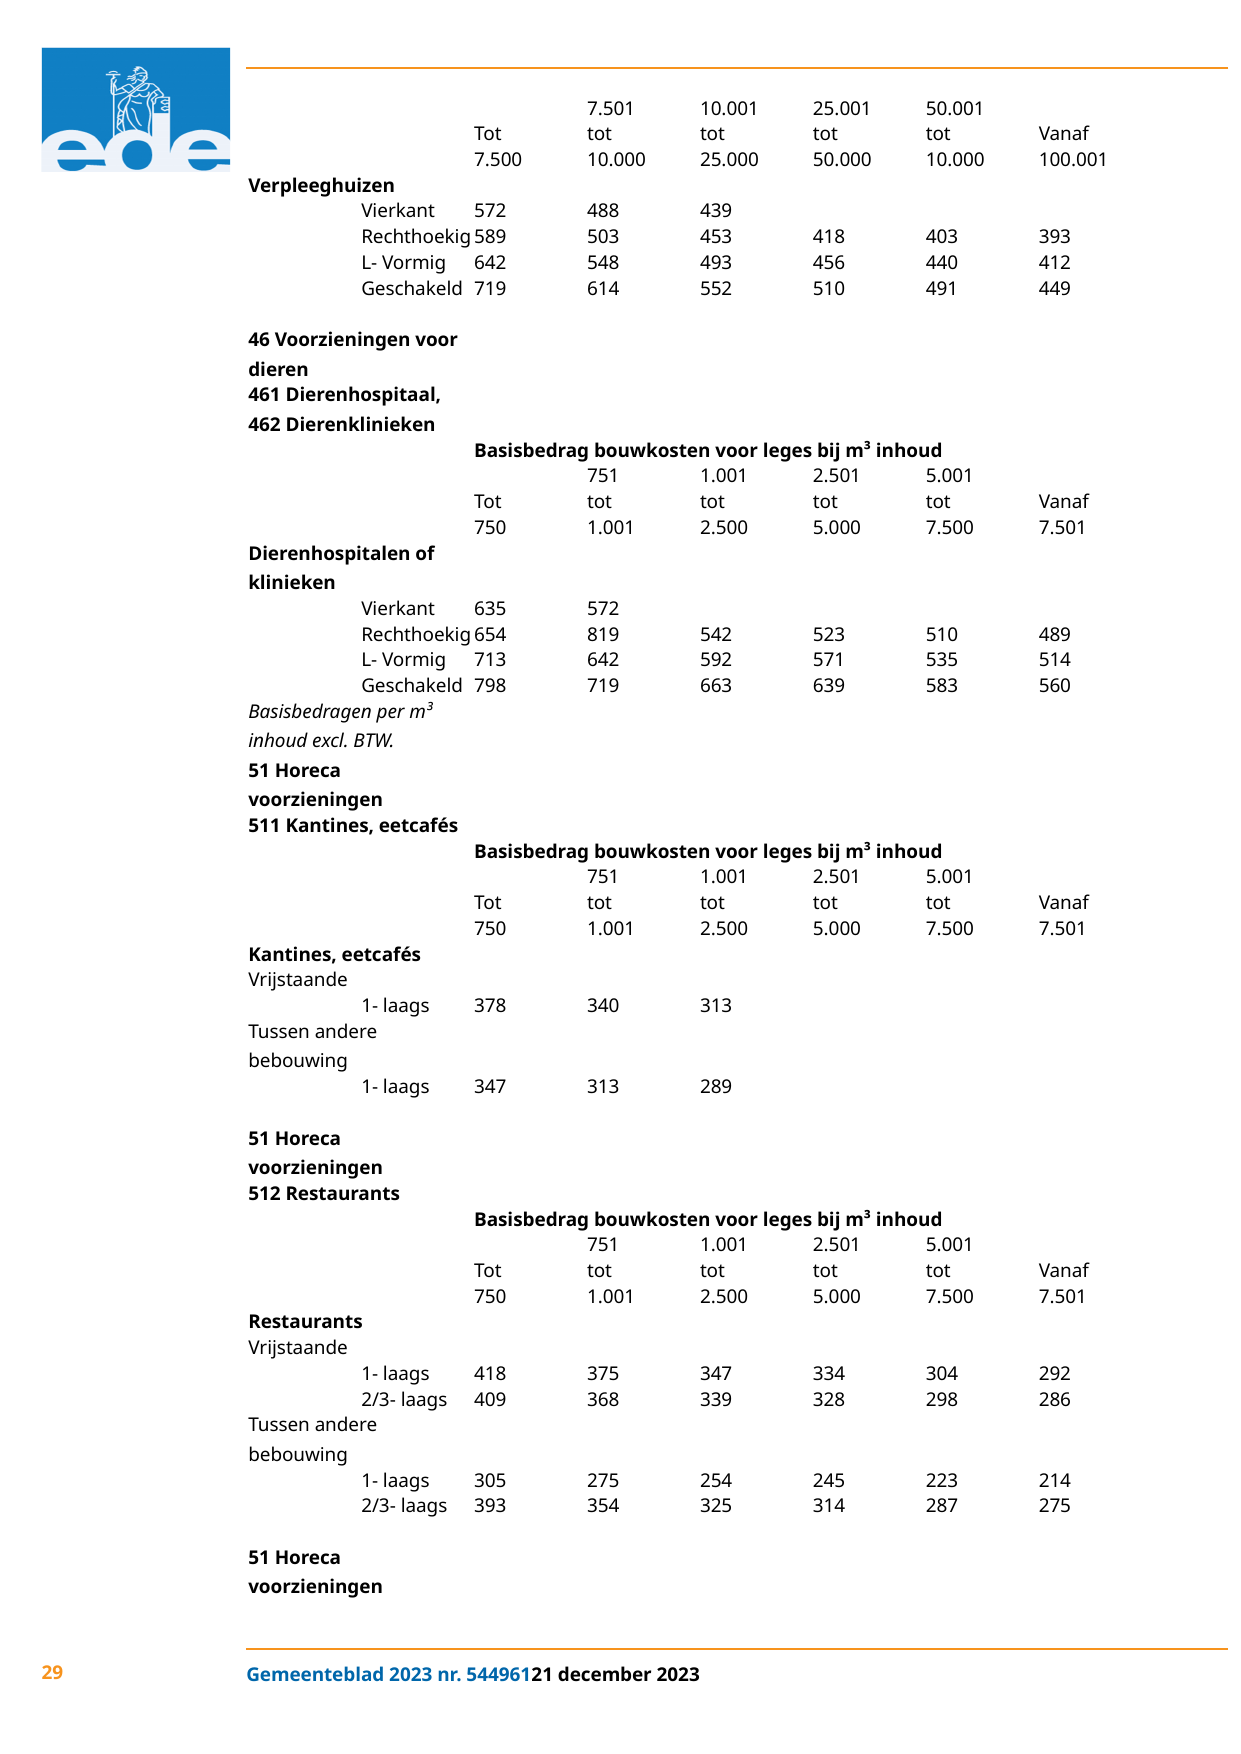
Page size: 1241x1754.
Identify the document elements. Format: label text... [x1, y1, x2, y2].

table_cell 1- laags [361, 1073, 474, 1099]
table_cell [1039, 540, 1152, 595]
table_cell [587, 698, 700, 753]
table_cell [813, 992, 926, 1018]
table_cell 409 [474, 1386, 587, 1412]
table_cell Basisbedrag bouwkosten voor leges bij m³ inhoud [474, 437, 1152, 463]
table_cell [587, 1309, 700, 1334]
table_cell [474, 1231, 587, 1257]
table_cell [1039, 1231, 1152, 1257]
table_cell [926, 1544, 1038, 1599]
table_cell Vanaf [1039, 889, 1152, 915]
table_cell tot [587, 1257, 700, 1283]
table_cell [813, 326, 926, 382]
table_cell 403 [926, 224, 1038, 249]
table_cell [700, 172, 813, 198]
table_cell 347 [700, 1360, 813, 1386]
table_cell [248, 992, 361, 1018]
table_cell 560 [1039, 673, 1152, 698]
table_cell [248, 249, 361, 275]
table_cell 334 [813, 1360, 926, 1386]
table_cell 51 Horeca voorzieningen [248, 1544, 474, 1599]
table_cell 2.500 [700, 915, 813, 941]
table_cell 751 [587, 463, 700, 488]
table_cell 642 [474, 249, 587, 275]
table_cell [700, 941, 813, 966]
table_cell [813, 1334, 926, 1360]
table_cell [700, 301, 813, 326]
table_cell [926, 1518, 1038, 1544]
table_cell [1039, 812, 1152, 838]
table_cell tot [700, 489, 813, 514]
table_cell [361, 95, 474, 121]
table_cell [248, 864, 361, 889]
table_cell 10.000 [926, 146, 1038, 172]
table_cell [587, 1412, 700, 1467]
table_header [926, 757, 1038, 812]
table_cell 5.000 [813, 915, 926, 941]
table_cell [361, 301, 474, 326]
table_cell 7.501 [1039, 514, 1152, 540]
table_cell [813, 1544, 926, 1599]
table_cell [700, 966, 813, 992]
table_cell Vanaf [1039, 489, 1152, 514]
table_cell [248, 1073, 361, 1099]
table_cell 798 [474, 673, 587, 698]
table_cell [361, 915, 474, 941]
table_cell [248, 1467, 361, 1493]
table_cell [926, 1125, 1038, 1180]
table_cell [813, 1180, 926, 1206]
table_cell 2.500 [700, 514, 813, 540]
table_cell 393 [474, 1493, 587, 1518]
table_cell [248, 301, 361, 326]
table_cell 751 [587, 1231, 700, 1257]
table_cell [926, 382, 1038, 437]
table_cell [474, 1544, 587, 1599]
table_cell 354 [587, 1493, 700, 1518]
table_cell [248, 437, 361, 463]
table_cell 7.501 [1039, 1283, 1152, 1309]
table_cell 512 Restaurants [248, 1180, 474, 1206]
table_cell 449 [1039, 275, 1152, 301]
table_cell 819 [587, 621, 700, 647]
table_cell 572 [474, 198, 587, 223]
table_cell 51 Horeca voorzieningen [248, 1125, 474, 1180]
table_cell [1039, 382, 1152, 437]
table_cell [474, 1518, 587, 1544]
table_cell 10.000 [587, 146, 700, 172]
table_cell 7.500 [926, 915, 1038, 941]
table_header [474, 757, 587, 812]
table_cell Geschakeld [361, 673, 474, 698]
table_cell [361, 864, 474, 889]
table_cell [248, 463, 361, 488]
table_cell Verpleeghuizen [248, 172, 474, 198]
table_cell Tot [474, 489, 587, 514]
table_cell 275 [1039, 1493, 1152, 1518]
table_cell 750 [474, 915, 587, 941]
table_cell 393 [1039, 224, 1152, 249]
table_cell 10.001 [700, 95, 813, 121]
table_cell 635 [474, 595, 587, 621]
table_cell tot [700, 889, 813, 915]
table_cell [700, 1099, 813, 1125]
table_cell 7.501 [587, 95, 700, 121]
table_cell [813, 1412, 926, 1467]
table_cell [1039, 326, 1152, 382]
table_cell [248, 224, 361, 249]
table_cell 100.001 [1039, 146, 1152, 172]
table_cell [361, 121, 474, 146]
table_cell [813, 198, 926, 223]
table_cell 304 [926, 1360, 1038, 1386]
table_cell [926, 1099, 1038, 1125]
table_cell 313 [587, 1073, 700, 1099]
table_cell [813, 595, 926, 621]
table_cell Kantines, eetcafés [248, 941, 474, 966]
table_cell [248, 1360, 361, 1386]
table_cell 583 [926, 673, 1038, 698]
table_cell [587, 1125, 700, 1180]
table_cell Vanaf [1039, 121, 1152, 146]
table_cell 751 [587, 864, 700, 889]
table_header [1039, 757, 1152, 812]
table_cell [1039, 1073, 1152, 1099]
table_cell [361, 489, 474, 514]
table_cell [474, 1309, 587, 1334]
table_cell 663 [700, 673, 813, 698]
table_cell [361, 889, 474, 915]
table_cell tot [926, 489, 1038, 514]
table_cell [700, 1334, 813, 1360]
table_cell [1039, 595, 1152, 621]
table_cell 287 [926, 1493, 1038, 1518]
table_cell L- Vormig [361, 249, 474, 275]
table_cell Vierkant [361, 595, 474, 621]
table_cell [248, 647, 361, 672]
table_cell [587, 540, 700, 595]
table_cell 523 [813, 621, 926, 647]
table_cell [1039, 1125, 1152, 1180]
table_cell [926, 1073, 1038, 1099]
table_cell Tot [474, 889, 587, 915]
table_cell [361, 1231, 474, 1257]
table_cell 713 [474, 647, 587, 672]
table_cell [587, 1518, 700, 1544]
table_cell [926, 172, 1038, 198]
table_cell [700, 698, 813, 753]
table_cell [587, 1099, 700, 1125]
table_cell [474, 326, 587, 382]
table_cell 1- laags [361, 1467, 474, 1493]
table_cell [248, 838, 361, 863]
table_cell [474, 941, 587, 966]
table_cell Vanaf [1039, 1257, 1152, 1283]
table_cell [813, 1518, 926, 1544]
table_cell 5.001 [926, 463, 1038, 488]
table_cell [361, 1206, 474, 1231]
table_cell [587, 941, 700, 966]
table_cell [700, 1544, 813, 1599]
table_cell [926, 540, 1038, 595]
table_cell 1.001 [587, 1283, 700, 1309]
table_cell Tussen andere bebouwing [248, 1018, 474, 1073]
table_header [700, 757, 813, 812]
table_cell 7.500 [926, 1283, 1038, 1309]
table_cell 439 [700, 198, 813, 223]
table_cell 347 [474, 1073, 587, 1099]
table_cell [1039, 198, 1152, 223]
table_cell [926, 966, 1038, 992]
table_cell [926, 1018, 1038, 1073]
table_cell 514 [1039, 647, 1152, 672]
table_cell 1.001 [700, 864, 813, 889]
table_cell [700, 595, 813, 621]
table_cell [1039, 1099, 1152, 1125]
table_cell [587, 382, 700, 437]
table_cell 639 [813, 673, 926, 698]
table_cell [813, 1018, 926, 1073]
table_cell [1039, 1180, 1152, 1206]
table_cell [1039, 864, 1152, 889]
table_cell [361, 1257, 474, 1283]
table_cell [474, 1412, 587, 1467]
table_cell [1039, 992, 1152, 1018]
table_cell [361, 514, 474, 540]
table_cell [361, 1283, 474, 1309]
table_cell 328 [813, 1386, 926, 1412]
table_cell 314 [813, 1493, 926, 1518]
table_cell 510 [926, 621, 1038, 647]
table_cell [926, 198, 1038, 223]
table_cell 1.001 [700, 1231, 813, 1257]
table_cell 548 [587, 249, 700, 275]
table_cell Basisbedrag bouwkosten voor leges bij m³ inhoud [474, 1206, 1152, 1231]
table_header 51 Horeca voorzieningen [248, 757, 474, 812]
table_cell [700, 382, 813, 437]
table_cell [474, 1018, 587, 1073]
table_cell 5.000 [813, 1283, 926, 1309]
table_cell 275 [587, 1467, 700, 1493]
table_cell 719 [474, 275, 587, 301]
table_cell 5.000 [813, 514, 926, 540]
table_cell tot [813, 121, 926, 146]
table_cell Rechthoekig [361, 621, 474, 647]
table_cell [248, 1283, 361, 1309]
table_cell [587, 966, 700, 992]
table_cell 456 [813, 249, 926, 275]
table_cell tot [587, 489, 700, 514]
table_cell [248, 1493, 361, 1518]
table_cell [248, 198, 361, 223]
table_cell tot [587, 889, 700, 915]
table_cell [1039, 172, 1152, 198]
table_cell [248, 595, 361, 621]
table_cell Tot [474, 121, 587, 146]
table_cell [474, 172, 587, 198]
table_cell 453 [700, 224, 813, 249]
table_cell 511 Kantines, eetcafés [248, 812, 474, 838]
table_cell [248, 1386, 361, 1412]
table_cell L- Vormig [361, 647, 474, 672]
table_cell 750 [474, 514, 587, 540]
table_cell 750 [474, 1283, 587, 1309]
table_cell [248, 146, 361, 172]
table_cell [700, 540, 813, 595]
table_cell Vrijstaande [248, 966, 474, 992]
table_cell [248, 1099, 361, 1125]
table_cell Restaurants [248, 1309, 474, 1334]
table_cell [813, 382, 926, 437]
table_cell [1039, 1518, 1152, 1544]
table_cell tot [926, 1257, 1038, 1283]
table_cell 642 [587, 647, 700, 672]
table_cell 50.001 [926, 95, 1038, 121]
table_cell 1- laags [361, 1360, 474, 1386]
table_cell [248, 673, 361, 698]
table_cell [361, 1099, 474, 1125]
table_cell [700, 1018, 813, 1073]
table_cell 5.001 [926, 864, 1038, 889]
table_cell [1039, 1309, 1152, 1334]
table_cell [926, 1180, 1038, 1206]
table_cell [474, 540, 587, 595]
table_cell [587, 301, 700, 326]
table_cell 412 [1039, 249, 1152, 275]
table_cell 614 [587, 275, 700, 301]
table_cell [248, 915, 361, 941]
table_cell 298 [926, 1386, 1038, 1412]
table_cell [700, 1125, 813, 1180]
table_cell 571 [813, 647, 926, 672]
table_cell [813, 172, 926, 198]
table_cell [474, 698, 587, 753]
table_cell [700, 1412, 813, 1467]
table_cell [474, 1125, 587, 1180]
table_cell 535 [926, 647, 1038, 672]
table_cell 488 [587, 198, 700, 223]
table_cell 339 [700, 1386, 813, 1412]
table_cell 1.001 [587, 514, 700, 540]
table_cell [813, 812, 926, 838]
table_cell [361, 437, 474, 463]
table_cell tot [813, 1257, 926, 1283]
table_cell 510 [813, 275, 926, 301]
table_cell [248, 1231, 361, 1257]
table_cell tot [813, 889, 926, 915]
table_header [813, 757, 926, 812]
table_cell [474, 1099, 587, 1125]
table_cell 214 [1039, 1467, 1152, 1493]
table_cell Dierenhospitalen of klinieken [248, 540, 474, 595]
table_cell Rechthoekig [361, 224, 474, 249]
table_cell [1039, 966, 1152, 992]
table_cell [926, 941, 1038, 966]
table_cell 289 [700, 1073, 813, 1099]
table_cell [1039, 698, 1152, 753]
table_cell 368 [587, 1386, 700, 1412]
table_cell [1039, 1412, 1152, 1467]
table_cell 503 [587, 224, 700, 249]
table_cell [248, 1257, 361, 1283]
table_cell [587, 326, 700, 382]
table_cell 489 [1039, 621, 1152, 647]
table_cell [1039, 1018, 1152, 1073]
table_cell 1.001 [587, 915, 700, 941]
table_cell 5.001 [926, 1231, 1038, 1257]
table_cell tot [700, 121, 813, 146]
table_cell [1039, 941, 1152, 966]
table_cell [813, 1073, 926, 1099]
table_cell [474, 1334, 587, 1360]
table_cell [813, 301, 926, 326]
table_cell [474, 864, 587, 889]
table_cell [474, 382, 587, 437]
table_cell [474, 301, 587, 326]
table_cell 592 [700, 647, 813, 672]
table_cell [248, 275, 361, 301]
table_cell [926, 595, 1038, 621]
table_cell 2/3- laags [361, 1386, 474, 1412]
table_cell tot [926, 889, 1038, 915]
table_cell 493 [700, 249, 813, 275]
table_cell 491 [926, 275, 1038, 301]
table_cell 25.001 [813, 95, 926, 121]
table_cell 313 [700, 992, 813, 1018]
table_cell Tot [474, 1257, 587, 1283]
table_cell [1039, 463, 1152, 488]
table_cell [474, 812, 587, 838]
table_cell 245 [813, 1467, 926, 1493]
table_cell 719 [587, 673, 700, 698]
table_cell Basisbedragen per m³ inhoud excl. BTW. [248, 698, 474, 753]
table_cell 2.500 [700, 1283, 813, 1309]
table_cell 378 [474, 992, 587, 1018]
table_cell 589 [474, 224, 587, 249]
table_cell Tussen andere bebouwing [248, 1412, 474, 1467]
table_cell [813, 941, 926, 966]
table_cell [474, 463, 587, 488]
table_cell 418 [813, 224, 926, 249]
table_cell 440 [926, 249, 1038, 275]
table_cell [248, 621, 361, 647]
table_cell 305 [474, 1467, 587, 1493]
table_cell [248, 489, 361, 514]
table_cell 654 [474, 621, 587, 647]
table_cell 461 Dierenhospitaal, 462 Dierenklinieken [248, 382, 474, 437]
table_cell 325 [700, 1493, 813, 1518]
table_cell [248, 95, 361, 121]
table_cell [587, 1180, 700, 1206]
table_cell 2/3- laags [361, 1493, 474, 1518]
table_cell [926, 1412, 1038, 1467]
table_cell [813, 1125, 926, 1180]
table_cell [813, 1309, 926, 1334]
table_cell tot [700, 1257, 813, 1283]
table_cell [1039, 1334, 1152, 1360]
table_cell 7.500 [474, 146, 587, 172]
table_cell [700, 812, 813, 838]
table_cell [587, 1544, 700, 1599]
table_cell 292 [1039, 1360, 1152, 1386]
table_cell Vrijstaande [248, 1334, 474, 1360]
table_cell [248, 889, 361, 915]
table_cell [700, 1518, 813, 1544]
table_cell 7.500 [926, 514, 1038, 540]
table_cell 254 [700, 1467, 813, 1493]
table_cell [1039, 301, 1152, 326]
table_cell 552 [700, 275, 813, 301]
table_cell 1- laags [361, 992, 474, 1018]
table_cell [813, 1099, 926, 1125]
table_cell 223 [926, 1467, 1038, 1493]
table_header [587, 757, 700, 812]
table_cell [587, 1334, 700, 1360]
table_cell [361, 463, 474, 488]
table_cell [248, 121, 361, 146]
table_cell 340 [587, 992, 700, 1018]
table_cell Basisbedrag bouwkosten voor leges bij m³ inhoud [474, 838, 1152, 863]
table_cell [361, 838, 474, 863]
table_cell [1039, 95, 1152, 121]
table_cell [587, 1018, 700, 1073]
table_cell 572 [587, 595, 700, 621]
table_cell [248, 1206, 361, 1231]
table_cell [926, 812, 1038, 838]
table_cell Geschakeld [361, 275, 474, 301]
table_cell tot [587, 121, 700, 146]
table_cell 50.000 [813, 146, 926, 172]
table_cell [926, 326, 1038, 382]
table_cell 1.001 [700, 463, 813, 488]
table_cell [587, 172, 700, 198]
table_cell [248, 1518, 361, 1544]
table_cell [587, 812, 700, 838]
table_cell 2.501 [813, 864, 926, 889]
table_cell 418 [474, 1360, 587, 1386]
table_cell [813, 540, 926, 595]
table_cell 2.501 [813, 1231, 926, 1257]
table_cell [1039, 1544, 1152, 1599]
table_cell [700, 326, 813, 382]
table_cell [813, 966, 926, 992]
table_cell tot [813, 489, 926, 514]
table_cell 2.501 [813, 463, 926, 488]
table_cell Vierkant [361, 198, 474, 223]
table_cell [361, 1518, 474, 1544]
table_cell [926, 992, 1038, 1018]
table_cell [926, 1309, 1038, 1334]
table_cell [474, 966, 587, 992]
table_cell [361, 146, 474, 172]
table_cell 25.000 [700, 146, 813, 172]
table_cell [926, 698, 1038, 753]
table_cell [926, 301, 1038, 326]
table_cell [926, 1334, 1038, 1360]
table_cell 286 [1039, 1386, 1152, 1412]
table_cell 46 Voorzieningen voor dieren [248, 326, 474, 382]
table_cell 375 [587, 1360, 700, 1386]
table_cell [474, 1180, 587, 1206]
table_cell [700, 1180, 813, 1206]
table_cell 542 [700, 621, 813, 647]
table_cell [700, 1309, 813, 1334]
table_cell 7.501 [1039, 915, 1152, 941]
table_cell [813, 698, 926, 753]
picture [41, 47, 231, 172]
table_cell [474, 95, 587, 121]
table_cell tot [926, 121, 1038, 146]
table_cell [248, 514, 361, 540]
